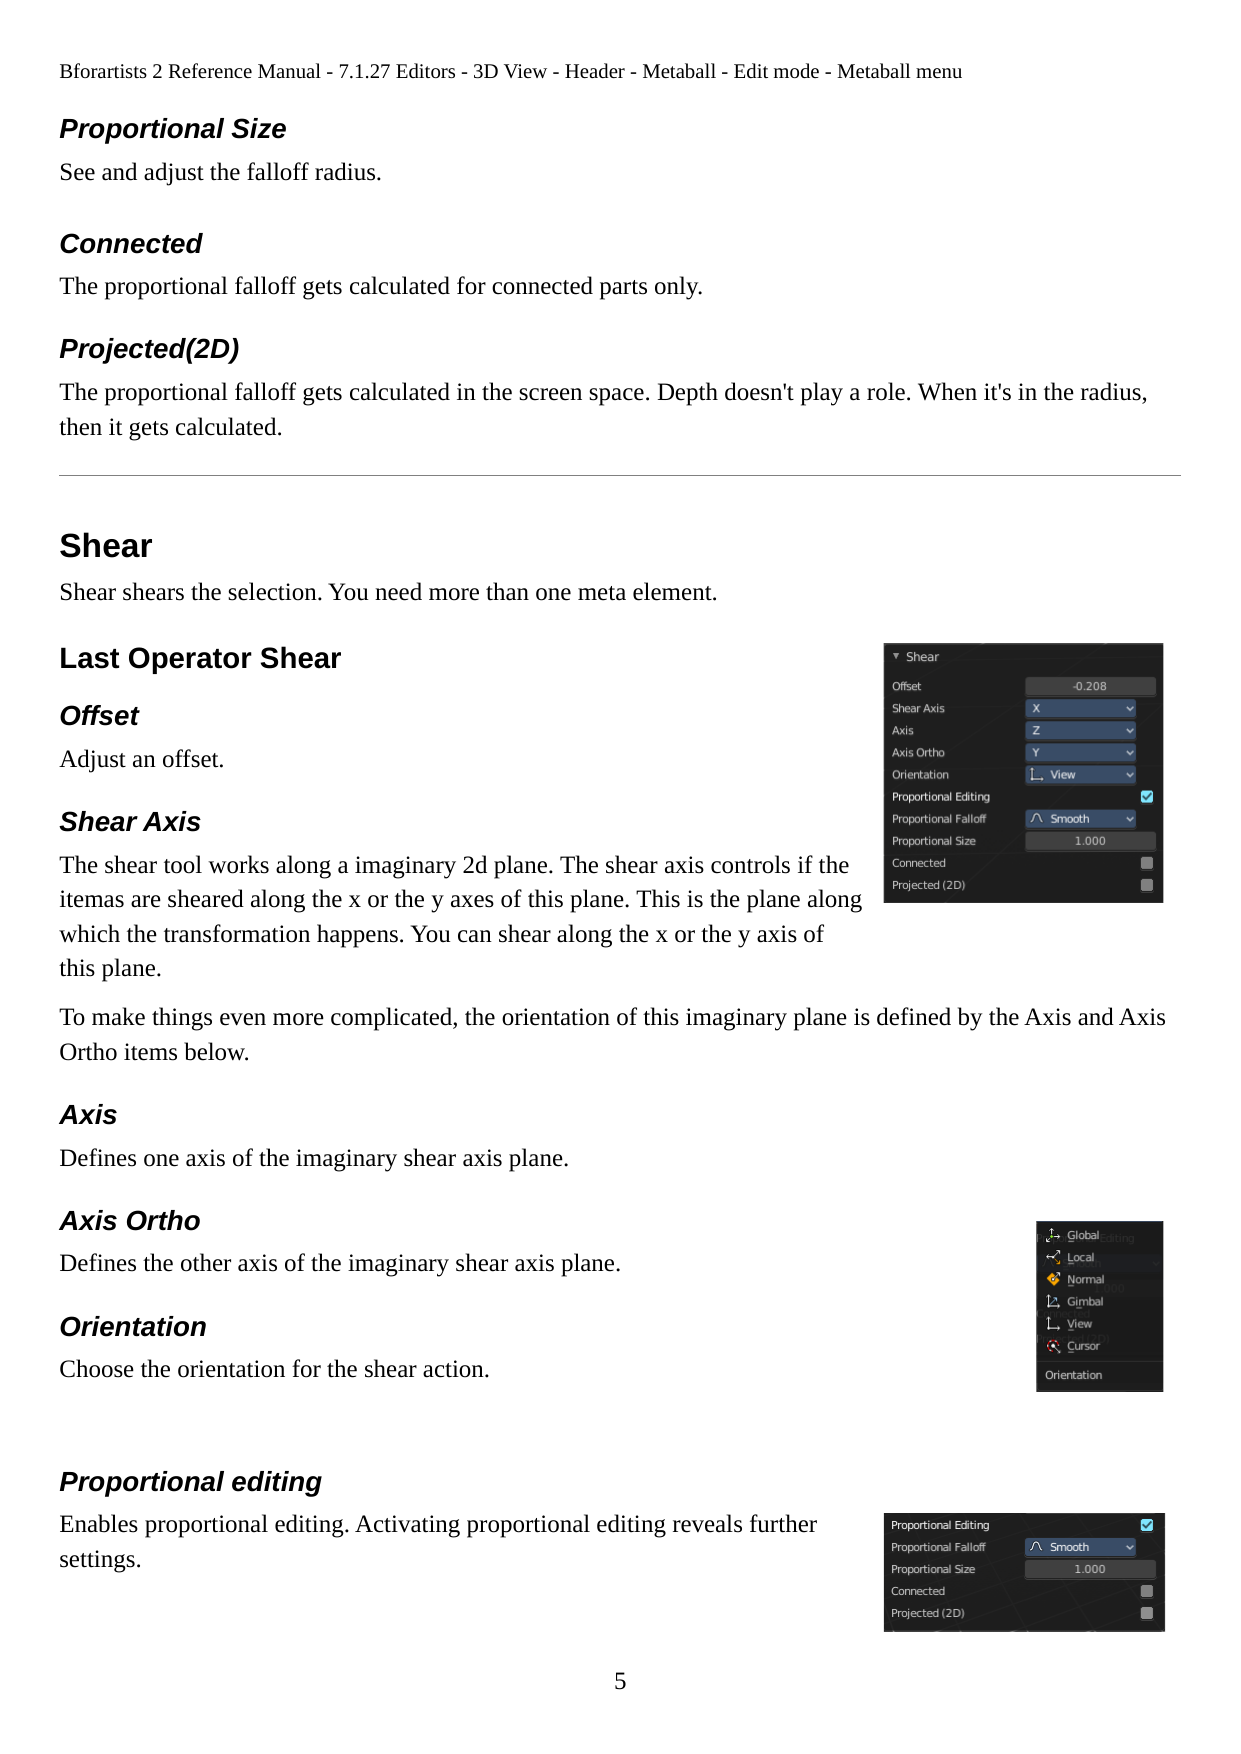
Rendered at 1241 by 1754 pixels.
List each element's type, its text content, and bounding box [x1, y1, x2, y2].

subtitle Proportional Size [59, 113, 1181, 144]
text Shear shears the selection. You need more than one meta element. [59, 577, 1181, 606]
subtitle Shear [59, 526, 1181, 564]
picture [883, 643, 1164, 903]
text The proportional falloff gets calculated in the screen space. Depth doesn't play a role. When it's in the radius, then it gets calculated. [59, 377, 1181, 441]
subtitle [1164, 1310, 1181, 1342]
picture [883, 1513, 1166, 1632]
text Choose the orientation for the shear action. [59, 1354, 1036, 1383]
subtitle Orientation [59, 1310, 1036, 1342]
subtitle Last Operator Shear [59, 641, 1181, 674]
text Adjust an offset. [59, 744, 883, 772]
text The shear tool works along a imaginary 2d plane. The shear axis controls if the itemas are sheared along the x or the y axes of this plane. This is the plane along which the transformation happens. You can shear along the x or the y axis of this plane. [59, 850, 1181, 982]
subtitle Offset [59, 699, 883, 731]
subtitle Connected [59, 227, 1181, 259]
text Enables proportional editing. Activating proportional editing reveals further settings. [59, 1509, 1181, 1573]
text Defines one axis of the imaginary shear axis plane. [59, 1143, 1181, 1171]
subtitle Shear Axis [59, 805, 883, 837]
subtitle [1164, 805, 1181, 837]
subtitle [1164, 699, 1181, 731]
subtitle Axis Ortho [59, 1204, 1181, 1236]
text See and adjust the falloff radius. [59, 157, 1181, 186]
text [1164, 744, 1181, 772]
picture [1036, 1221, 1164, 1392]
text Defines the other axis of the imaginary shear axis plane. [59, 1248, 1036, 1277]
text To make things even more complicated, the orientation of this imaginary plane is defined by the Axis and Axis Ortho items below. [59, 1002, 1181, 1065]
subtitle Projected(2D) [59, 333, 1181, 365]
text The proportional falloff gets calculated for connected parts only. [59, 271, 1181, 300]
subtitle Axis [59, 1098, 1181, 1130]
subtitle Proportional editing [59, 1465, 1181, 1497]
